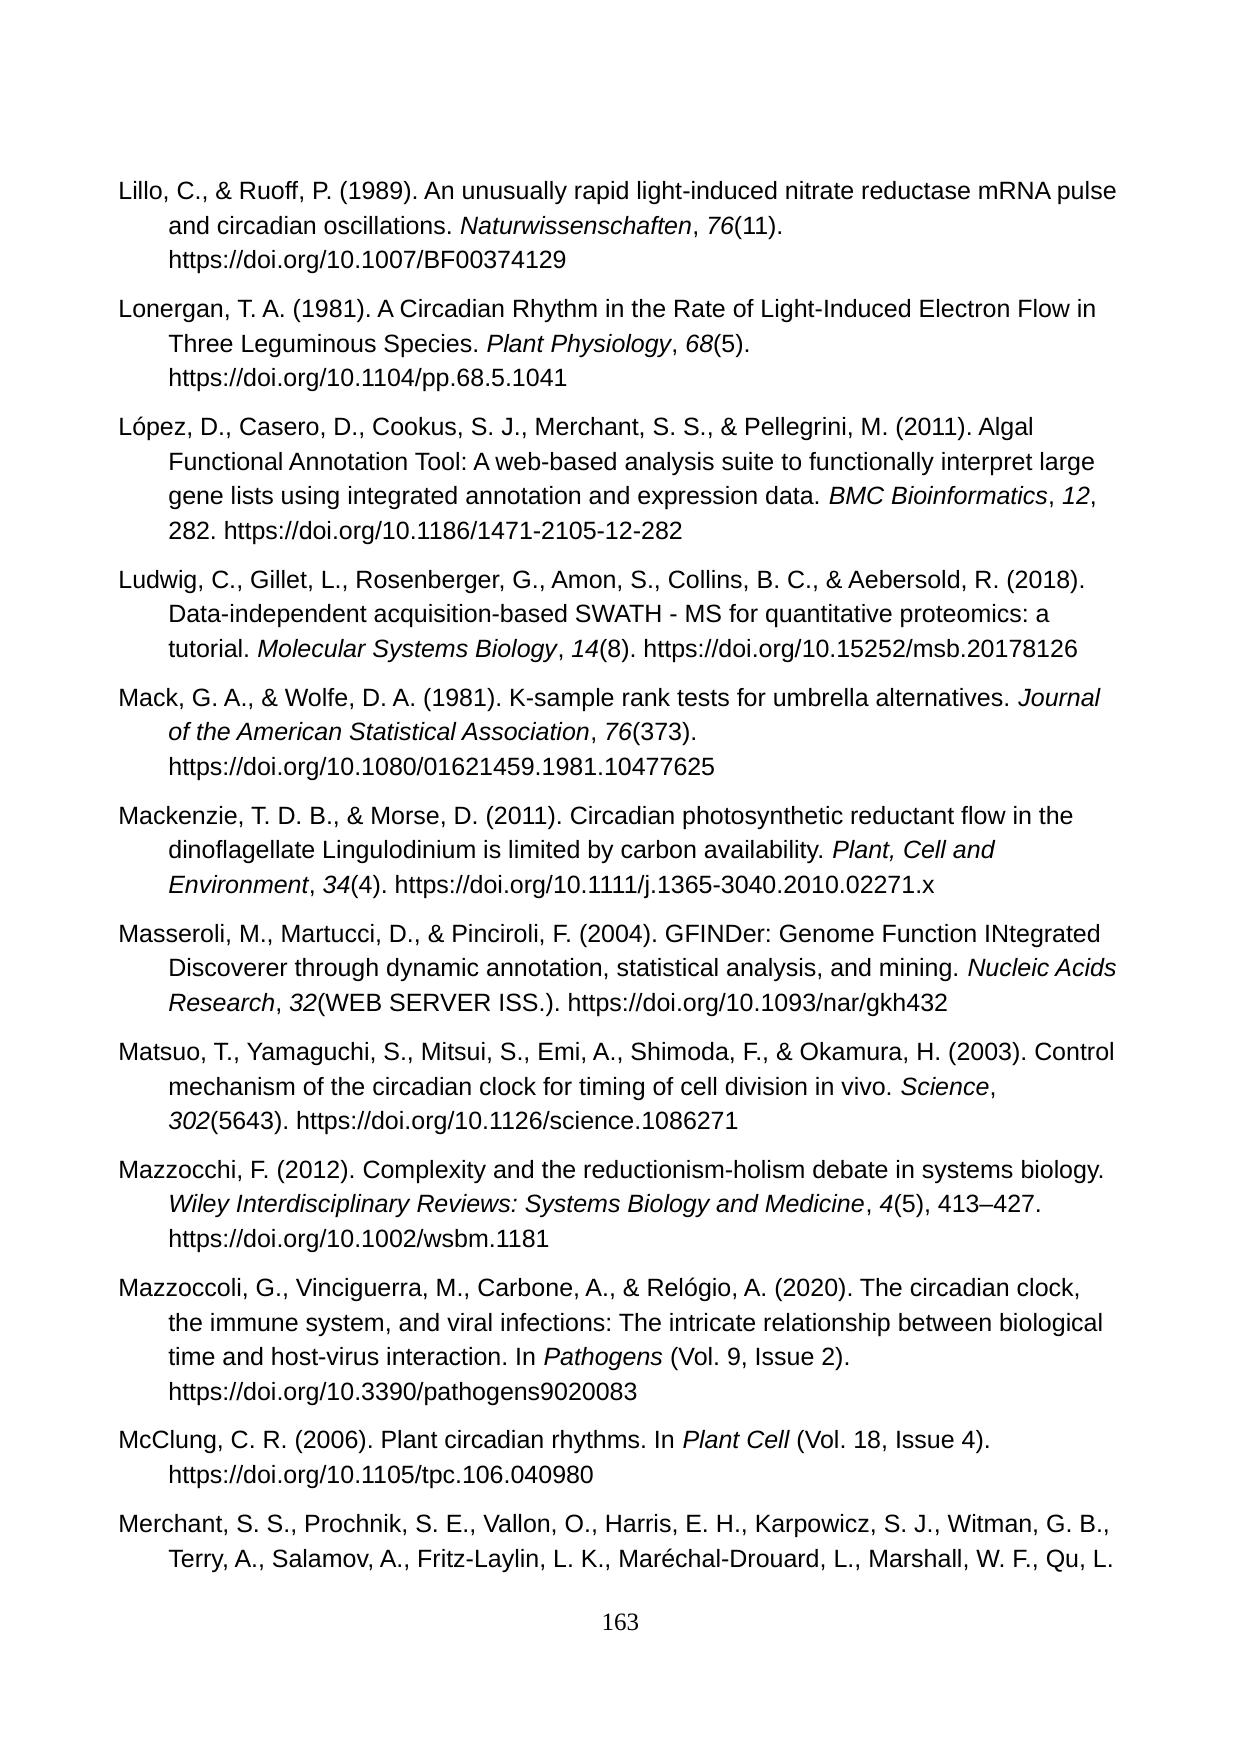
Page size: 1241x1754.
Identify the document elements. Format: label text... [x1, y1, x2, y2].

text Lonergan, T. A. (1981). A Circadian Rhythm in the Rate of Light-Induced Electron Flow in Three Leguminous Species. Plant Physiology, 68(5). https://doi.org/10.1104/pp.68.5.1041 [118, 294, 1122, 392]
text Lillo, C., & Ruoff, P. (1989). An unusually rapid light-induced nitrate reductase mRNA pulse and circadian oscillations. Naturwissenschaften, 76(11). https://doi.org/10.1007/BF00374129 [118, 176, 1122, 274]
text Merchant, S. S., Prochnik, S. E., Vallon, O., Harris, E. H., Karpowicz, S. J., Witman, G. B., Terry, A., Salamov, A., Fritz-Laylin, L. K., Maréchal-Drouard, L., Marshall, W. F., Qu, L. [118, 1509, 1122, 1572]
text Mazzocchi, F. (2012). Complexity and the reductionism-holism debate in systems biology. Wiley Interdisciplinary Reviews: Systems Biology and Medicine, 4(5), 413–427. https://doi.org/10.1002/wsbm.1181 [118, 1155, 1122, 1253]
text Mazzoccoli, G., Vinciguerra, M., Carbone, A., & Relógio, A. (2020). The circadian clock, the immune system, and viral infections: The intricate relationship between biological time and host-virus interaction. In Pathogens (Vol. 9, Issue 2). https://doi.org/10.3390/pathogens9020083 [118, 1273, 1122, 1405]
text McClung, C. R. (2006). Plant circadian rhythms. In Plant Cell (Vol. 18, Issue 4). https://doi.org/10.1105/tpc.106.040980 [118, 1426, 1122, 1489]
text Matsuo, T., Yamaguchi, S., Mitsui, S., Emi, A., Shimoda, F., & Okamura, H. (2003). Control mechanism of the circadian clock for timing of cell division in vivo. Science, 302(5643). https://doi.org/10.1126/science.1086271 [118, 1037, 1122, 1135]
text Mack, G. A., & Wolfe, D. A. (1981). K-sample rank tests for umbrella alternatives. Journal of the American Statistical Association, 76(373). https://doi.org/10.1080/01621459.1981.10477625 [118, 683, 1122, 781]
text Masseroli, M., Martucci, D., & Pinciroli, F. (2004). GFINDer: Genome Function INtegrated Discoverer through dynamic annotation, statistical analysis, and mining. Nucleic Acids Research, 32(WEB SERVER ISS.). https://doi.org/10.1093/nar/gkh432 [118, 919, 1122, 1017]
text López, D., Casero, D., Cookus, S. J., Merchant, S. S., & Pellegrini, M. (2011). Algal Functional Annotation Tool: A web-based analysis suite to functionally interpret large gene lists using integrated annotation and expression data. BMC Bioinformatics, 12, 282. https://doi.org/10.1186/1471-2105-12-282 [118, 412, 1122, 544]
text Ludwig, C., Gillet, L., Rosenberger, G., Amon, S., Collins, B. C., & Aebersold, R. (2018). Data‐independent acquisition‐based SWATH ‐ MS for quantitative proteomics: a tutorial. Molecular Systems Biology, 14(8). https://doi.org/10.15252/msb.20178126 [118, 565, 1122, 663]
text Mackenzie, T. D. B., & Morse, D. (2011). Circadian photosynthetic reductant flow in the dinoflagellate Lingulodinium is limited by carbon availability. Plant, Cell and Environment, 34(4). https://doi.org/10.1111/j.1365-3040.2010.02271.x [118, 801, 1122, 899]
